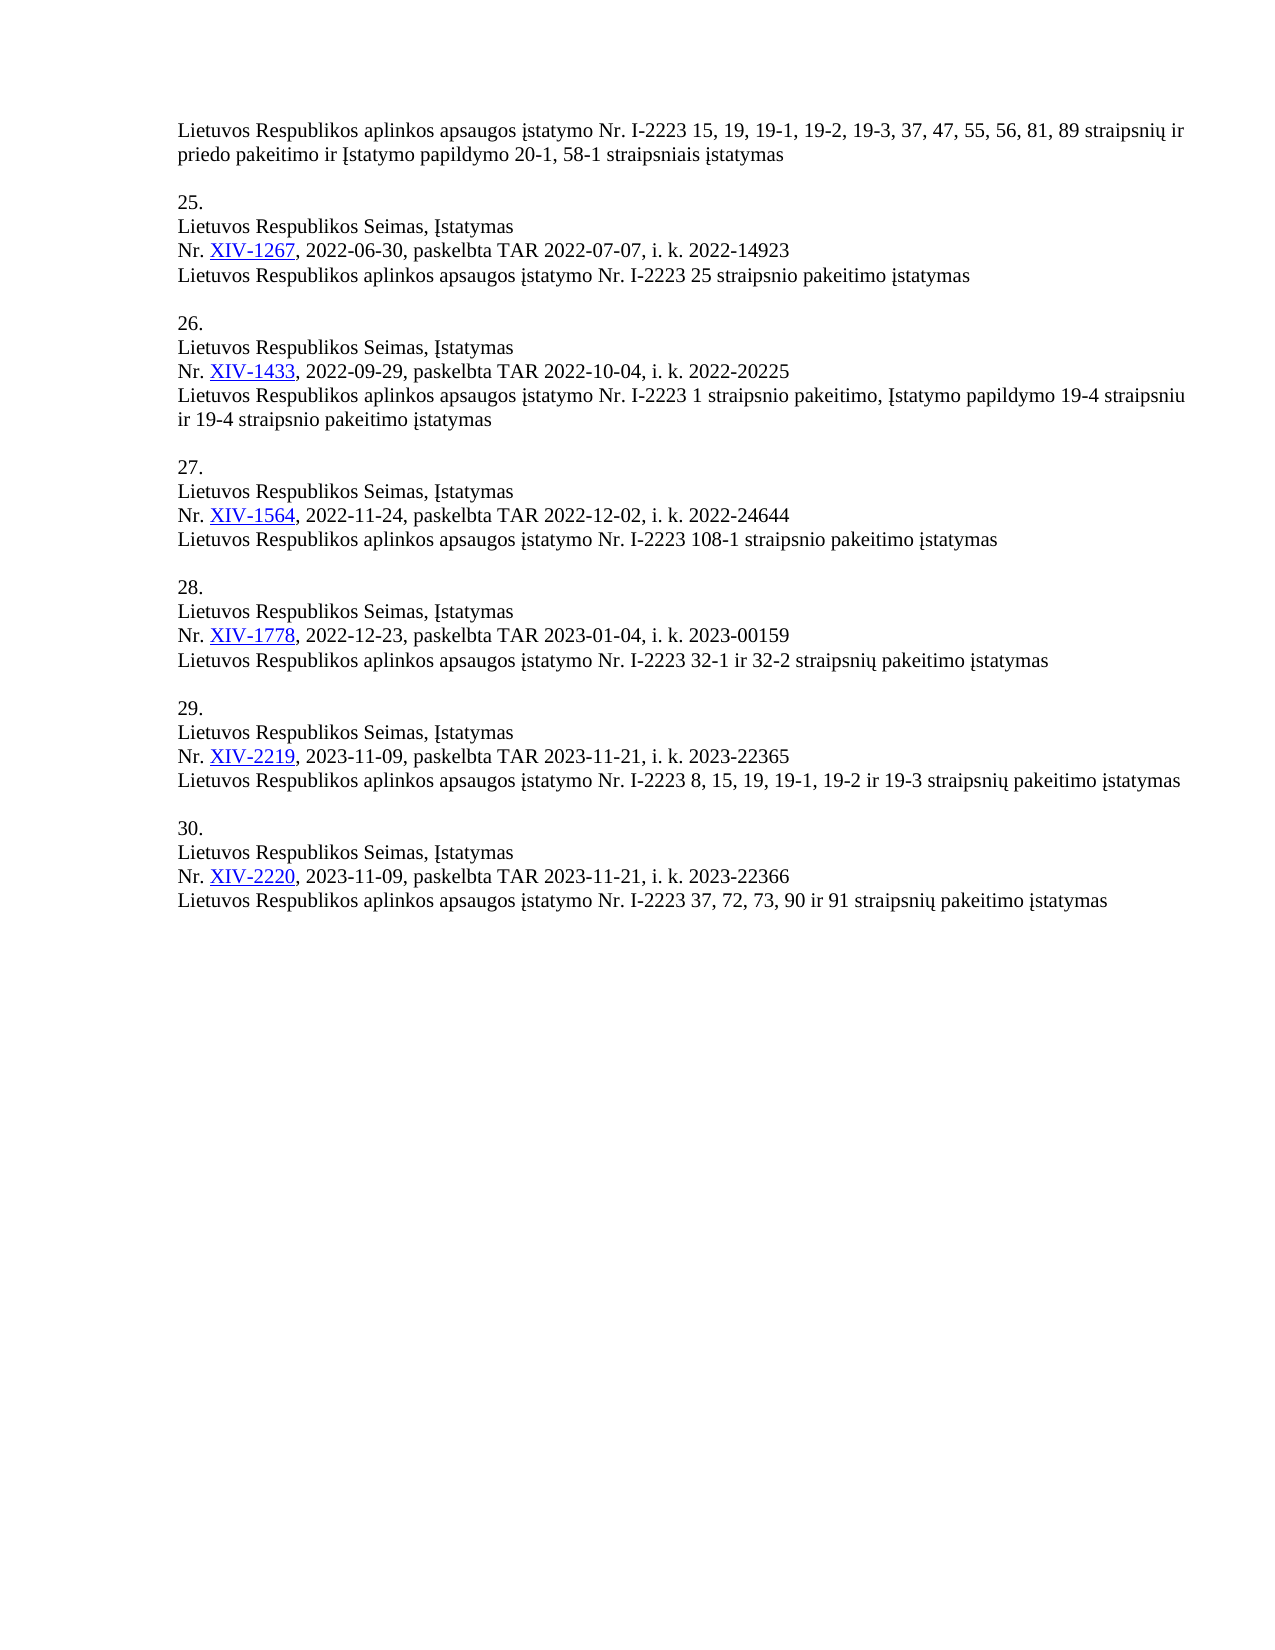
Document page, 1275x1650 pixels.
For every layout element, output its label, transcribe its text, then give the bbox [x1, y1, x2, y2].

text Nr. XIV-1433, 2022-09-29, paskelbta TAR 2022-10-04, i. k. 2022-20225 [177, 359, 1186, 383]
text Nr. XIV-2220, 2023-11-09, paskelbta TAR 2023-11-21, i. k. 2023-22366 [177, 864, 1186, 888]
text 30. [177, 816, 1186, 840]
text 29. [177, 696, 1186, 720]
text 25. [177, 190, 1186, 214]
text Lietuvos Respublikos Seimas, Įstatymas [177, 599, 1186, 623]
text Lietuvos Respublikos aplinkos apsaugos įstatymo Nr. I-2223 15, 19, 19-1, 19-2, 19-3, 37, 47, 55, 56, 81, 89 straipsnių ir priedo pakeitimo ir Įstatymo papildymo 20-1, 58-1 straipsniais įstatymas [177, 118, 1186, 166]
text 28. [177, 575, 1186, 599]
text Lietuvos Respublikos Seimas, Įstatymas [177, 214, 1186, 238]
text Lietuvos Respublikos aplinkos apsaugos įstatymo Nr. I-2223 25 straipsnio pakeitimo įstatymas [177, 262, 1186, 287]
text Nr. XIV-1267, 2022-06-30, paskelbta TAR 2022-07-07, i. k. 2022-14923 [177, 238, 1186, 262]
text 27. [177, 455, 1186, 479]
text Nr. XIV-2219, 2023-11-09, paskelbta TAR 2023-11-21, i. k. 2023-22365 [177, 744, 1186, 768]
text Lietuvos Respublikos aplinkos apsaugos įstatymo Nr. I-2223 32-1 ir 32-2 straipsnių pakeitimo įstatymas [177, 647, 1186, 672]
text Nr. XIV-1778, 2022-12-23, paskelbta TAR 2023-01-04, i. k. 2023-00159 [177, 623, 1186, 647]
text Lietuvos Respublikos aplinkos apsaugos įstatymo Nr. I-2223 37, 72, 73, 90 ir 91 straipsnių pakeitimo įstatymas [177, 888, 1186, 912]
text Lietuvos Respublikos Seimas, Įstatymas [177, 335, 1186, 359]
text Nr. XIV-1564, 2022-11-24, paskelbta TAR 2022-12-02, i. k. 2022-24644 [177, 503, 1186, 527]
text Lietuvos Respublikos Seimas, Įstatymas [177, 720, 1186, 744]
text Lietuvos Respublikos Seimas, Įstatymas [177, 479, 1186, 503]
text Lietuvos Respublikos aplinkos apsaugos įstatymo Nr. I-2223 108-1 straipsnio pakeitimo įstatymas [177, 527, 1186, 551]
text Lietuvos Respublikos aplinkos apsaugos įstatymo Nr. I-2223 1 straipsnio pakeitimo, Įstatymo papildymo 19-4 straipsniu ir 19-4 straipsnio pakeitimo įstatymas [177, 383, 1186, 431]
text 26. [177, 311, 1186, 335]
text Lietuvos Respublikos Seimas, Įstatymas [177, 840, 1186, 864]
text Lietuvos Respublikos aplinkos apsaugos įstatymo Nr. I-2223 8, 15, 19, 19-1, 19-2 ir 19-3 straipsnių pakeitimo įstatymas [177, 768, 1186, 792]
